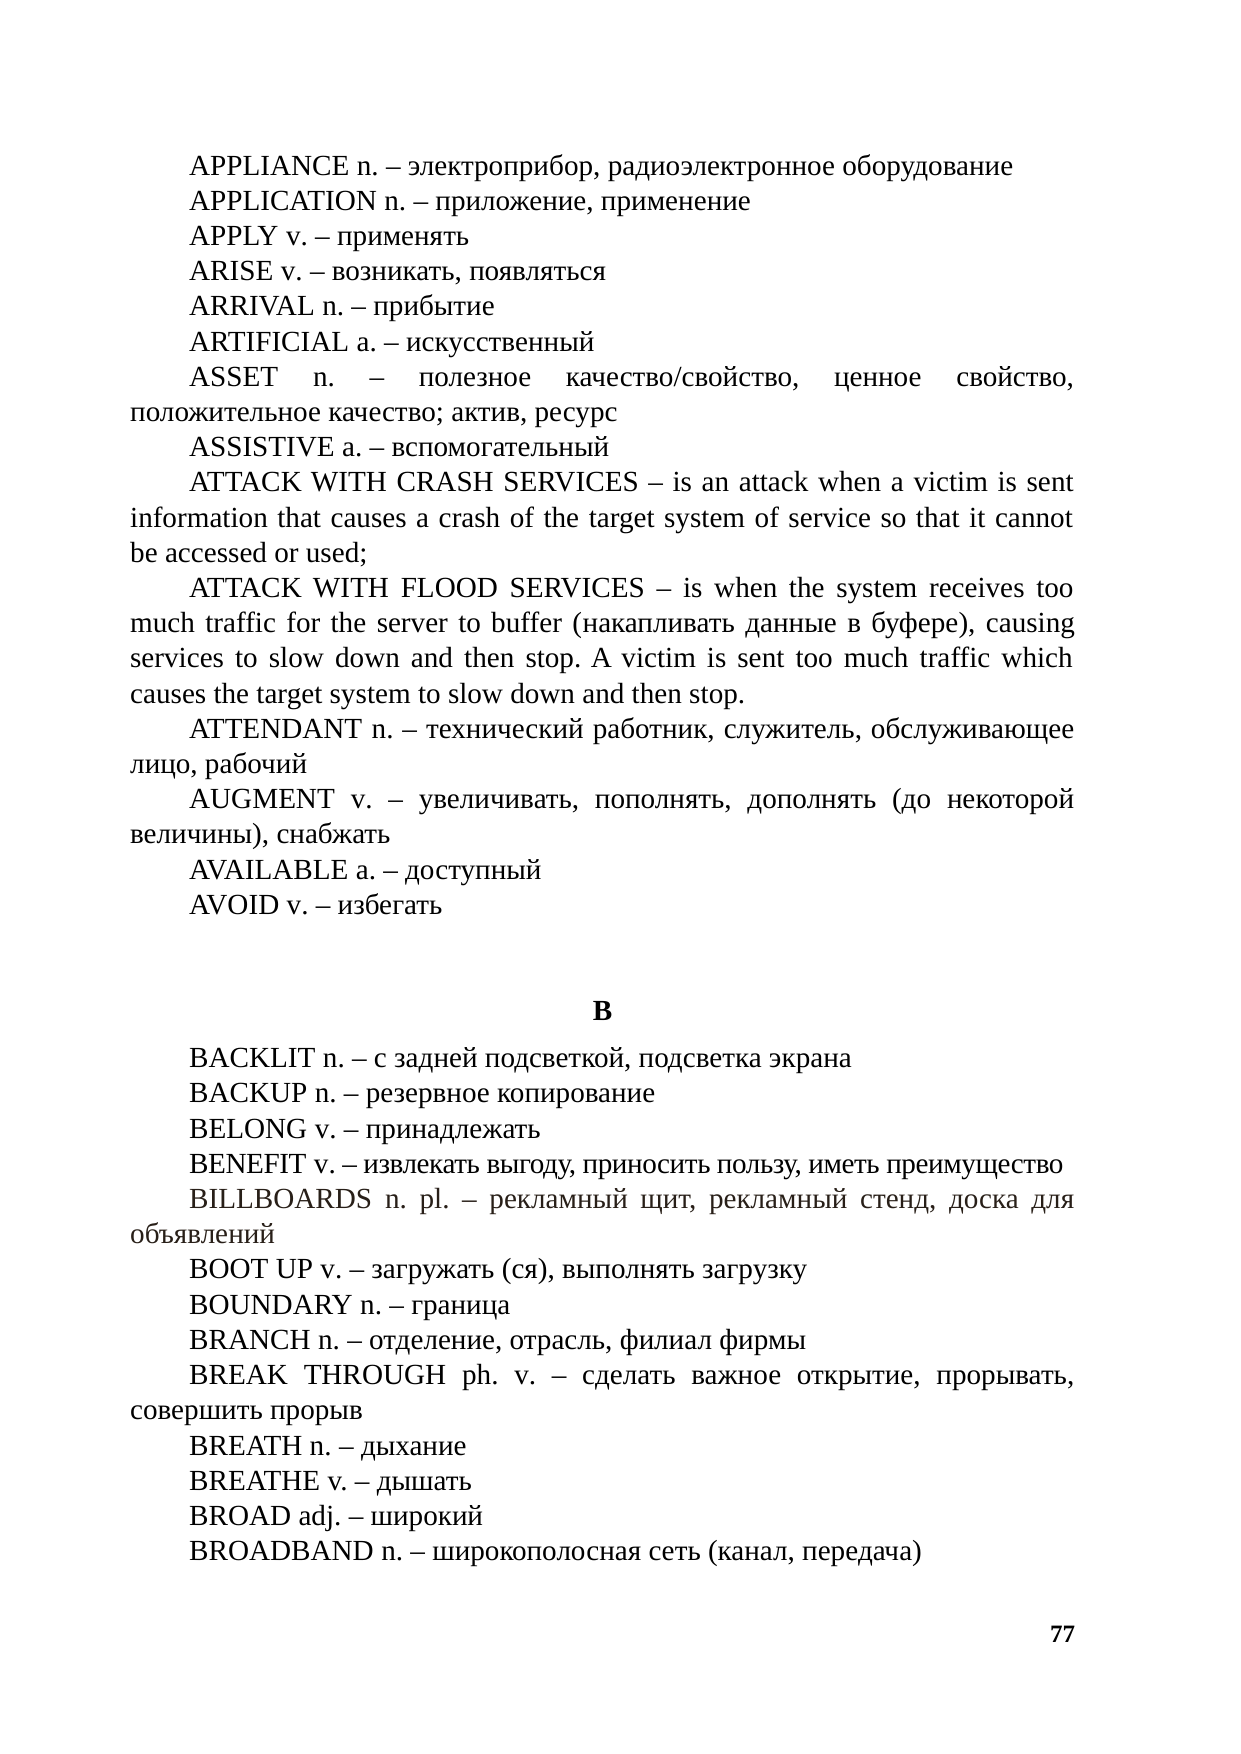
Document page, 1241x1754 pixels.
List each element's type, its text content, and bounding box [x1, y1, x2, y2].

text ASSISTIVE a. – вспомогательный [130, 429, 1075, 463]
text BROADBAND n. – широкополосная сеть (канал, передача) [130, 1533, 1075, 1567]
text BACKUP n. – резервное копирование [130, 1076, 1075, 1109]
text APPLIANCE n. – электроприбор, радиоэлектронное оборудование [130, 148, 1075, 181]
text BOOT UP v. – загружать (ся), выполнять загрузку [130, 1252, 1075, 1285]
text ATTENDANT n. – технический работник, служитель, обслуживающее лицо, рабочий [130, 711, 1075, 780]
text BROAD adj. – широкий [130, 1498, 1075, 1532]
text BOUNDARY n. – граница [130, 1287, 1075, 1320]
text ARRIVAL n. – прибытие [130, 288, 1075, 322]
text BILLBOARDS n. pl. – рекламный щит, рекламный стенд, доска для объявлений [130, 1181, 1075, 1250]
text APPLY v. – применять [130, 218, 1075, 252]
text ARTIFICIAL a. – искусственный [130, 324, 1075, 357]
text B [130, 993, 1075, 1026]
text APPLICATION n. – приложение, применение [130, 183, 1075, 216]
text AVOID v. – избегать [130, 887, 1075, 921]
text BACKLIT n. – с задней подсветкой, подсветка экрана [130, 1040, 1075, 1074]
text BELONG v. – принадлежать [130, 1111, 1075, 1144]
text BREATH n. – дыхание [130, 1428, 1075, 1461]
text ASSET n. – полезное качество/свойство, ценное свойство, положительное качество; актив, ресурс [130, 359, 1075, 428]
text ATTACK WITH FLOOD SERVICES – is when the system receives too much traffic for the server to buffer (накапливать данные в буфере), causing services to slow down and then stop. A victim is sent too much traffic which causes the target system to slow down and then stop. [130, 570, 1075, 709]
text AUGMENT v. – увеличивать, пополнять, дополнять (до некоторой величины), снабжать [130, 781, 1075, 850]
text BENEFIT v. – извлекать выгоду, приносить пользу, иметь преимущество [130, 1146, 1075, 1179]
text ARISE v. – возникать, появляться [130, 253, 1075, 287]
text BREATHE v. – дышать [130, 1463, 1075, 1496]
text BREAK THROUGH ph. v. – сделать важное открытие, прорывать, совершить прорыв [130, 1357, 1075, 1426]
text ATTACK WITH CRASH SERVICES – is an attack when a victim is sent information that causes a crash of the target system of service so that it cannot be accessed or used; [130, 464, 1075, 568]
text BRANCH n. – отделение, отрасль, филиал фирмы [130, 1322, 1075, 1356]
text AVAILABLE a. – доступный [130, 852, 1075, 885]
